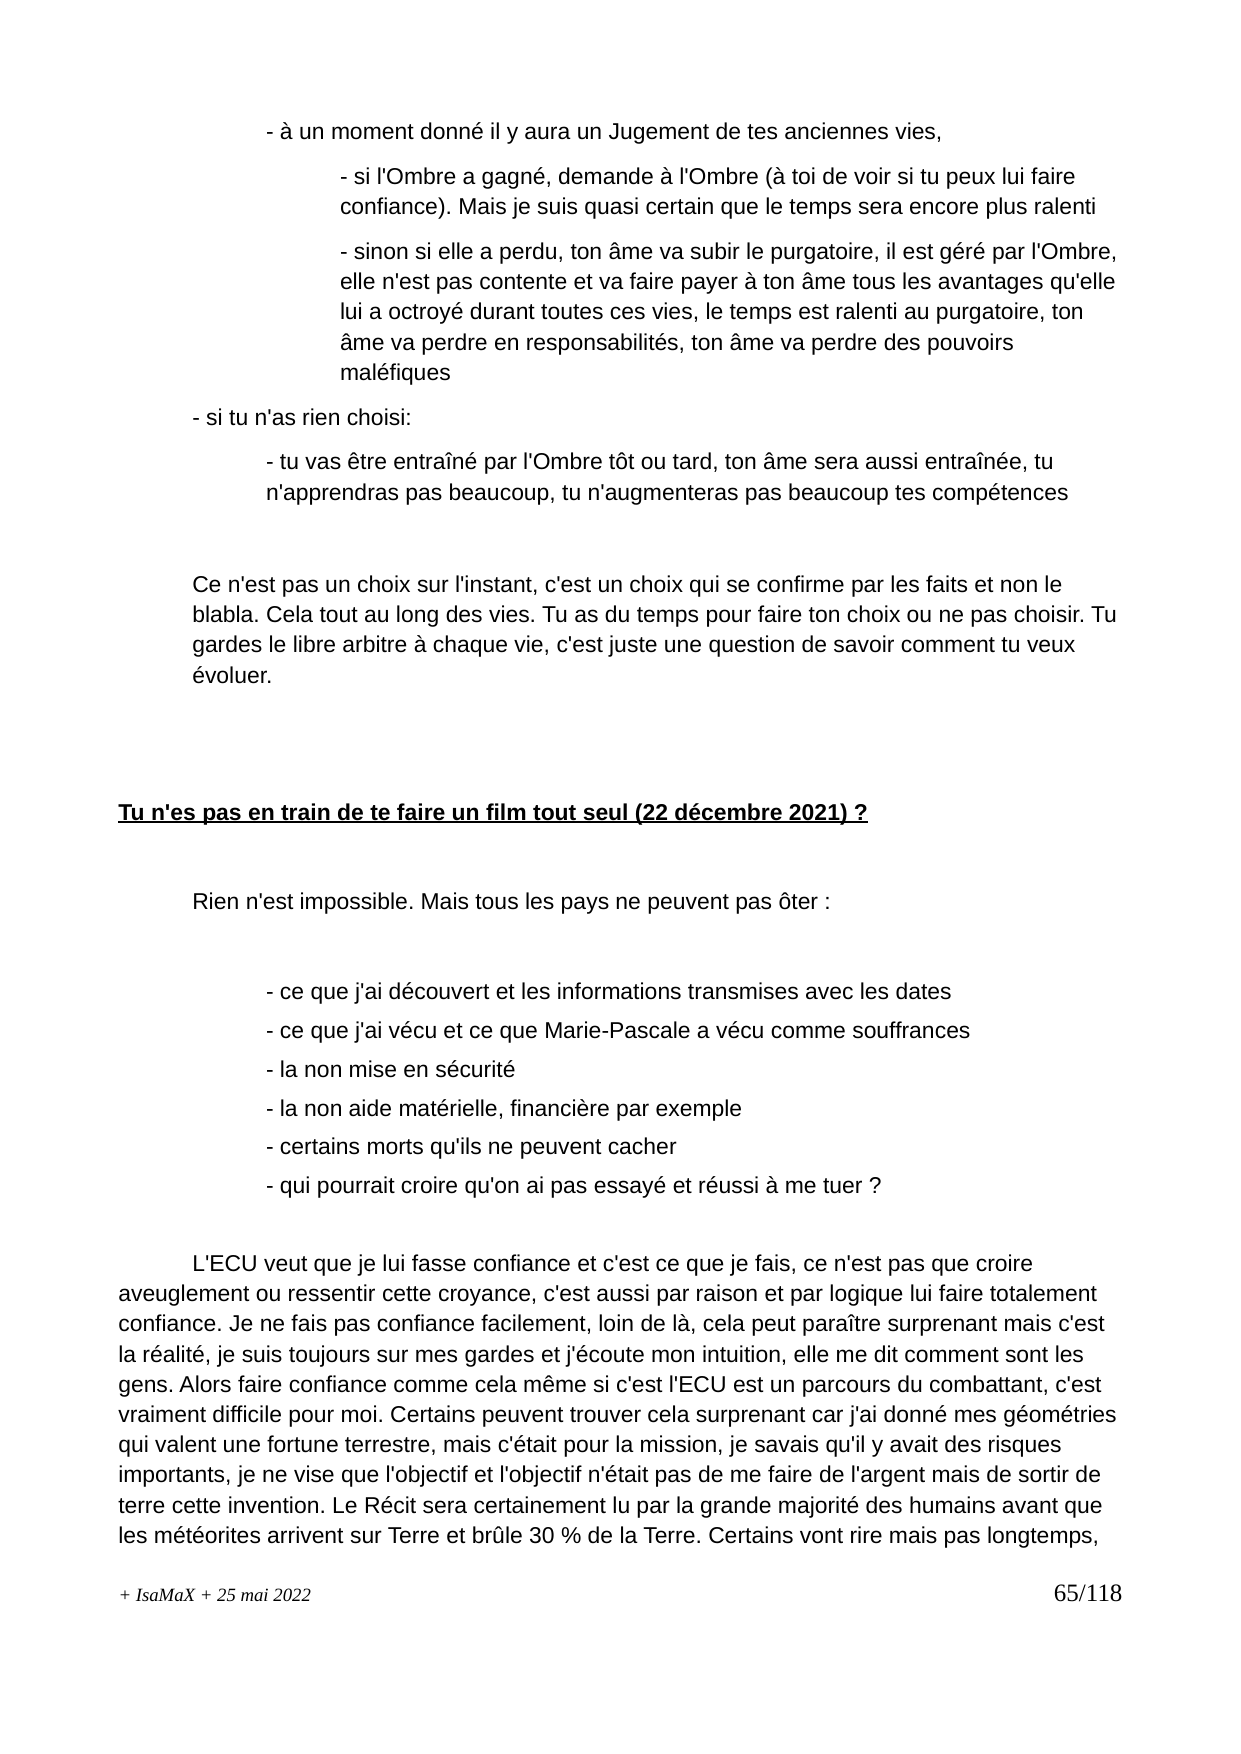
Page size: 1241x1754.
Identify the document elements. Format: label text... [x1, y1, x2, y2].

text - la non mise en sécurité [118, 1056, 1122, 1082]
text - tu vas être entraîné par l'Ombre tôt ou tard, ton âme sera aussi entraînée, tu n'apprendras pas beaucoup, tu n'augmenteras pas beaucoup tes compétences [118, 448, 1122, 505]
text - ce que j'ai vécu et ce que Marie-Pascale a vécu comme souffrances [118, 1017, 1122, 1043]
text Tu n'es pas en train de te faire un film tout seul (22 décembre 2021) ? [118, 799, 1122, 825]
text - à un moment donné il y aura un Jugement de tes anciennes vies, [118, 118, 1122, 144]
text - qui pourrait croire qu'on ai pas essayé et réussi à me tuer ? [118, 1172, 1122, 1198]
text - si l'Ombre a gagné, demande à l'Ombre (à toi de voir si tu peux lui faire confiance). Mais je suis quasi certain que le temps sera encore plus ralenti [118, 163, 1122, 219]
text L'ECU veut que je lui fasse confiance et c'est ce que je fais, ce n'est pas que croire aveuglement ou ressentir cette croyance, c'est aussi par raison et par logique lui faire totalement confiance. Je ne fais pas confiance facilement, loin de là, cela peut paraître surprenant mais c'est la réalité, je suis toujours sur mes gardes et j'écoute mon intuition, elle me dit comment sont les gens. Alors faire confiance comme cela même si c'est l'ECU est un parcours du combattant, c'est vraiment difficile pour moi. Certains peuvent trouver cela surprenant car j'ai donné mes géométries qui valent une fortune terrestre, mais c'était pour la mission, je savais qu'il y avait des risques importants, je ne vise que l'objectif et l'objectif n'était pas de me faire de l'argent mais de sortir de terre cette invention. Le Récit sera certainement lu par la grande majorité des humains avant que les météorites arrivent sur Terre et brûle 30 % de la Terre. Certains vont rire mais pas longtemps, [118, 1250, 1122, 1548]
text Ce n'est pas un choix sur l'instant, c'est un choix qui se confirme par les faits et non le blabla. Cela tout au long des vies. Tu as du temps pour faire ton choix ou ne pas choisir. Tu gardes le libre arbitre à chaque vie, c'est juste une question de savoir comment tu veux évoluer. [118, 571, 1122, 688]
text Rien n'est impossible. Mais tous les pays ne peuvent pas ôter : [118, 888, 1122, 915]
text - certains morts qu'ils ne peuvent cacher [118, 1133, 1122, 1160]
text - sinon si elle a perdu, ton âme va subir le purgatoire, il est géré par l'Ombre, elle n'est pas contente et va faire payer à ton âme tous les avantages qu'elle lui a octroyé durant toutes ces vies, le temps est ralenti au purgatoire, ton âme va perdre en responsabilités, ton âme va perdre des pouvoirs maléfiques [118, 238, 1122, 385]
text - si tu n'as rien choisi: [118, 403, 1122, 430]
text - la non aide matérielle, financière par exemple [118, 1094, 1122, 1121]
text - ce que j'ai découvert et les informations transmises avec les dates [118, 978, 1122, 1004]
